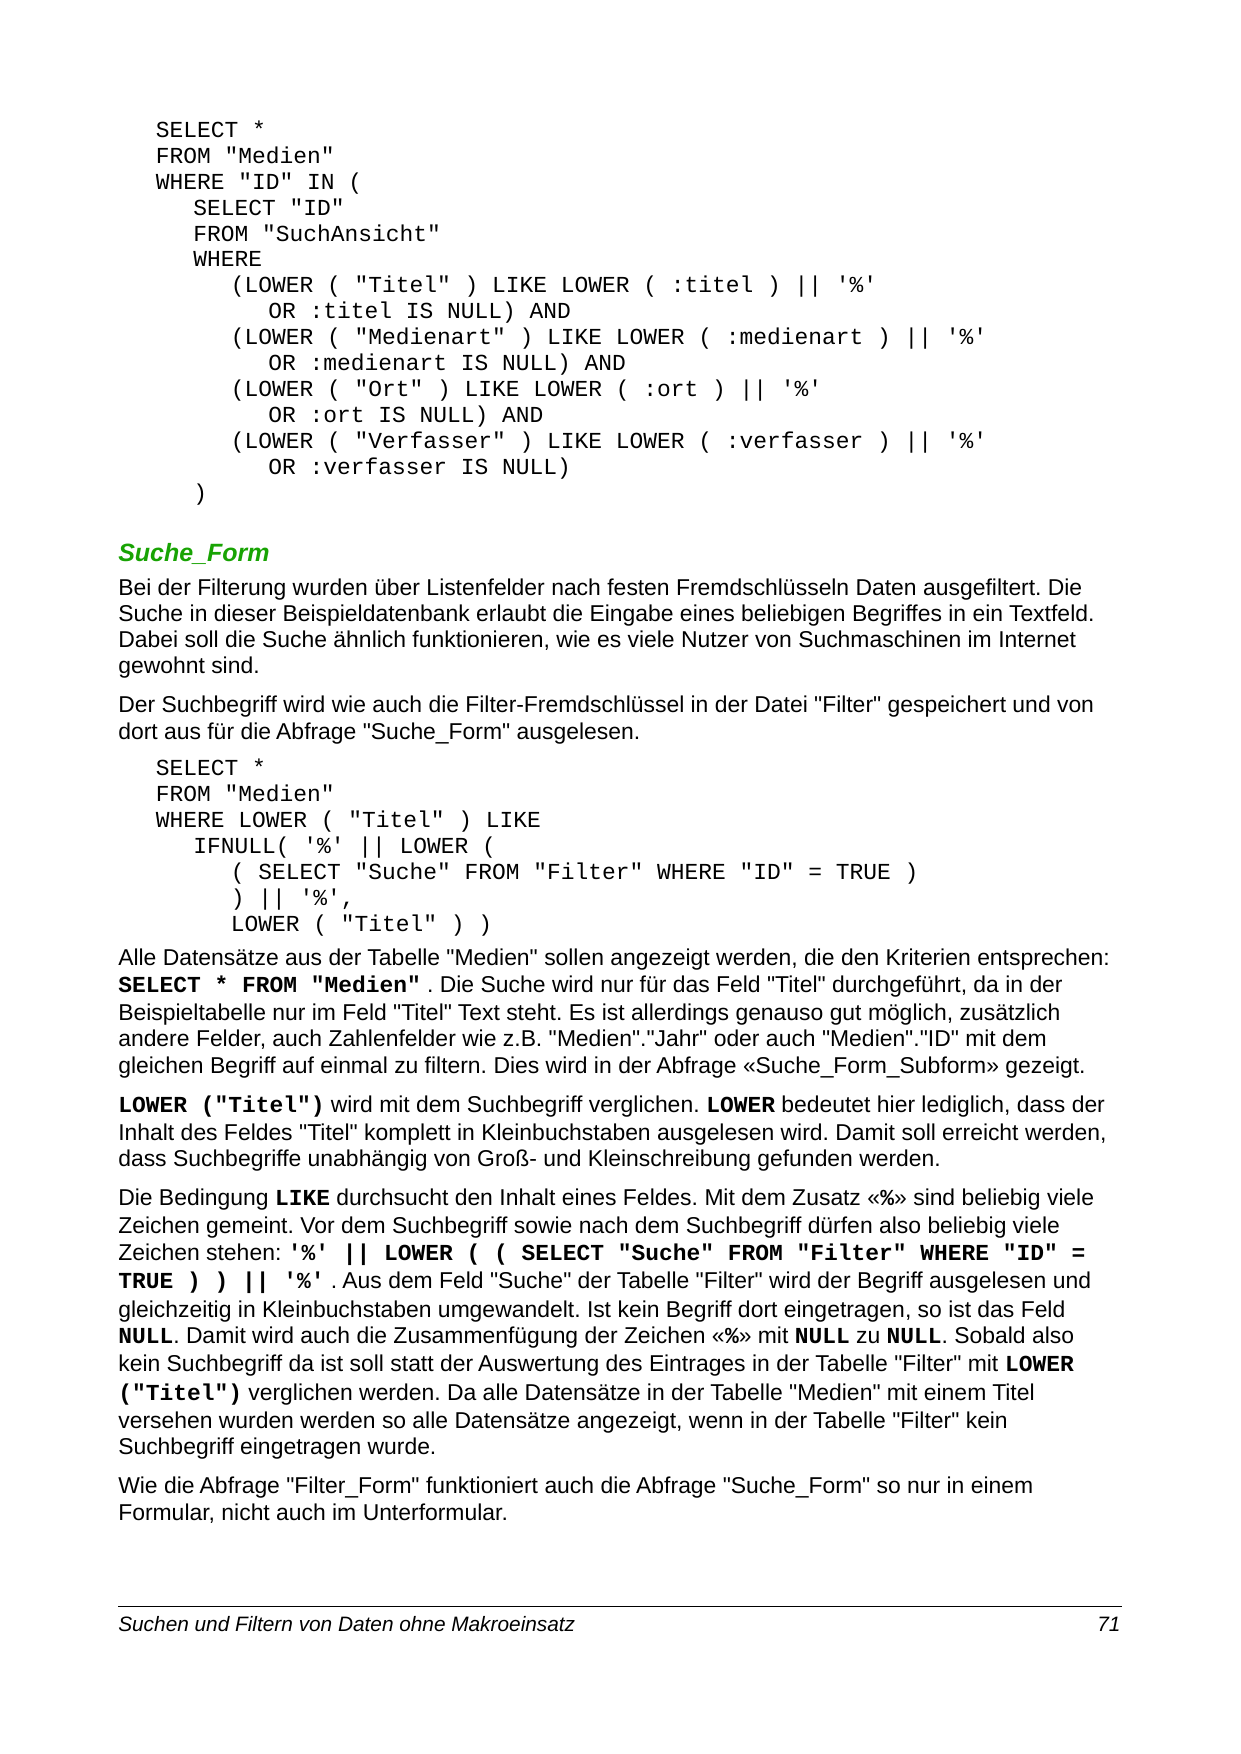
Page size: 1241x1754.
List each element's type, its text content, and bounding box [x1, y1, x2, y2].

text SELECT * FROM "Medien" WHERE "ID" IN ( SELECT "ID" FROM "SuchAnsicht" WHERE (LOWER ( "Titel" ) LIKE LOWER ( :titel ) || '%' OR :titel IS NULL) AND (LOWER ( "Medienart" ) LIKE LOWER ( :medienart ) || '%' OR :medienart IS NULL) AND (LOWER ( "Ort" ) LIKE LOWER ( :ort ) || '%' OR :ort IS NULL) AND (LOWER ( "Verfasser" ) LIKE LOWER ( :verfasser ) || '%' OR :verfasser IS NULL) ) [156, 118, 1122, 507]
text Die Bedingung LIKE durchsucht den Inhalt eines Feldes. Mit dem Zusatz «%» sind beliebig viele Zeichen gemeint. Vor dem Suchbegriff sowie nach dem Suchbegriff dürfen also beliebig viele Zeichen stehen: '%' || LOWER ( ( SELECT "Suche" FROM "Filter" WHERE "ID" = TRUE ) ) || '%' . Aus dem Feld "Suche" der Tabelle "Filter" wird der Begriff ausgelesen und gleichzeitig in Kleinbuchstaben umgewandelt. Ist kein Begriff dort eingetragen, so ist das Feld NULL. Damit wird auch die Zusammenfügung der Zeichen «%» mit NULL zu NULL. Sobald also kein Suchbegriff da ist soll statt der Auswertung des Eintrages in der Tabelle "Filter" mit LOWER ("Titel") verglichen werden. Da alle Datensätze in der Tabelle "Medien" mit einem Titel versehen wurden werden so alle Datensätze angezeigt, wenn in der Tabelle "Filter" kein Suchbegriff eingetragen wurde. [118, 1184, 1122, 1459]
text LOWER ("Titel") wird mit dem Suchbegriff verglichen. LOWER bedeutet hier lediglich, dass der Inhalt des Feldes "Titel" komplett in Kleinbuchstaben ausgelesen wird. Damit soll erreicht werden, dass Suchbegriffe unabhängig von Groß- und Kleinschreibung gefunden werden. [118, 1091, 1122, 1172]
text SELECT * FROM "Medien" WHERE LOWER ( "Titel" ) LIKE IFNULL( '%' || LOWER ( ( SELECT "Suche" FROM "Filter" WHERE "ID" = TRUE ) ) || '%', LOWER ( "Titel" ) ) [156, 757, 1122, 938]
text Der Suchbegriff wird wie auch die Filter-Fremdschlüssel in der Datei "Filter" gespeichert und von dort aus für die Abfrage "Suche_Form" ausgelesen. [118, 691, 1122, 744]
subtitle Suche_Form [118, 538, 1122, 567]
text Bei der Filterung wurden über Listenfelder nach festen Fremdschlüsseln Daten ausgefiltert. Die Suche in dieser Beispieldatenbank erlaubt die Eingabe eines beliebigen Begriffes in ein Textfeld. Dabei soll die Suche ähnlich funktionieren, wie es viele Nutzer von Suchmaschinen im Internet gewohnt sind. [118, 573, 1122, 679]
text Wie die Abfrage "Filter_Form" funktioniert auch die Abfrage "Suche_Form" so nur in einem Formular, nicht auch im Unterformular. [118, 1472, 1122, 1525]
text Alle Datensätze aus der Tabelle "Medien" sollen angezeigt werden, die den Kriterien entsprechen: SELECT * FROM "Medien" . Die Suche wird nur für das Feld "Titel" durchgeführt, da in der Beispieltabelle nur im Feld "Titel" Text steht. Es ist allerdings genauso gut möglich, zusätzlich andere Felder, auch Zahlenfelder wie z.B. "Medien"."Jahr" oder auch "Medien"."ID" mit dem gleichen Begriff auf einmal zu filtern. Dies wird in der Abfrage «Suche_Form_Subform» gezeigt. [118, 944, 1122, 1078]
